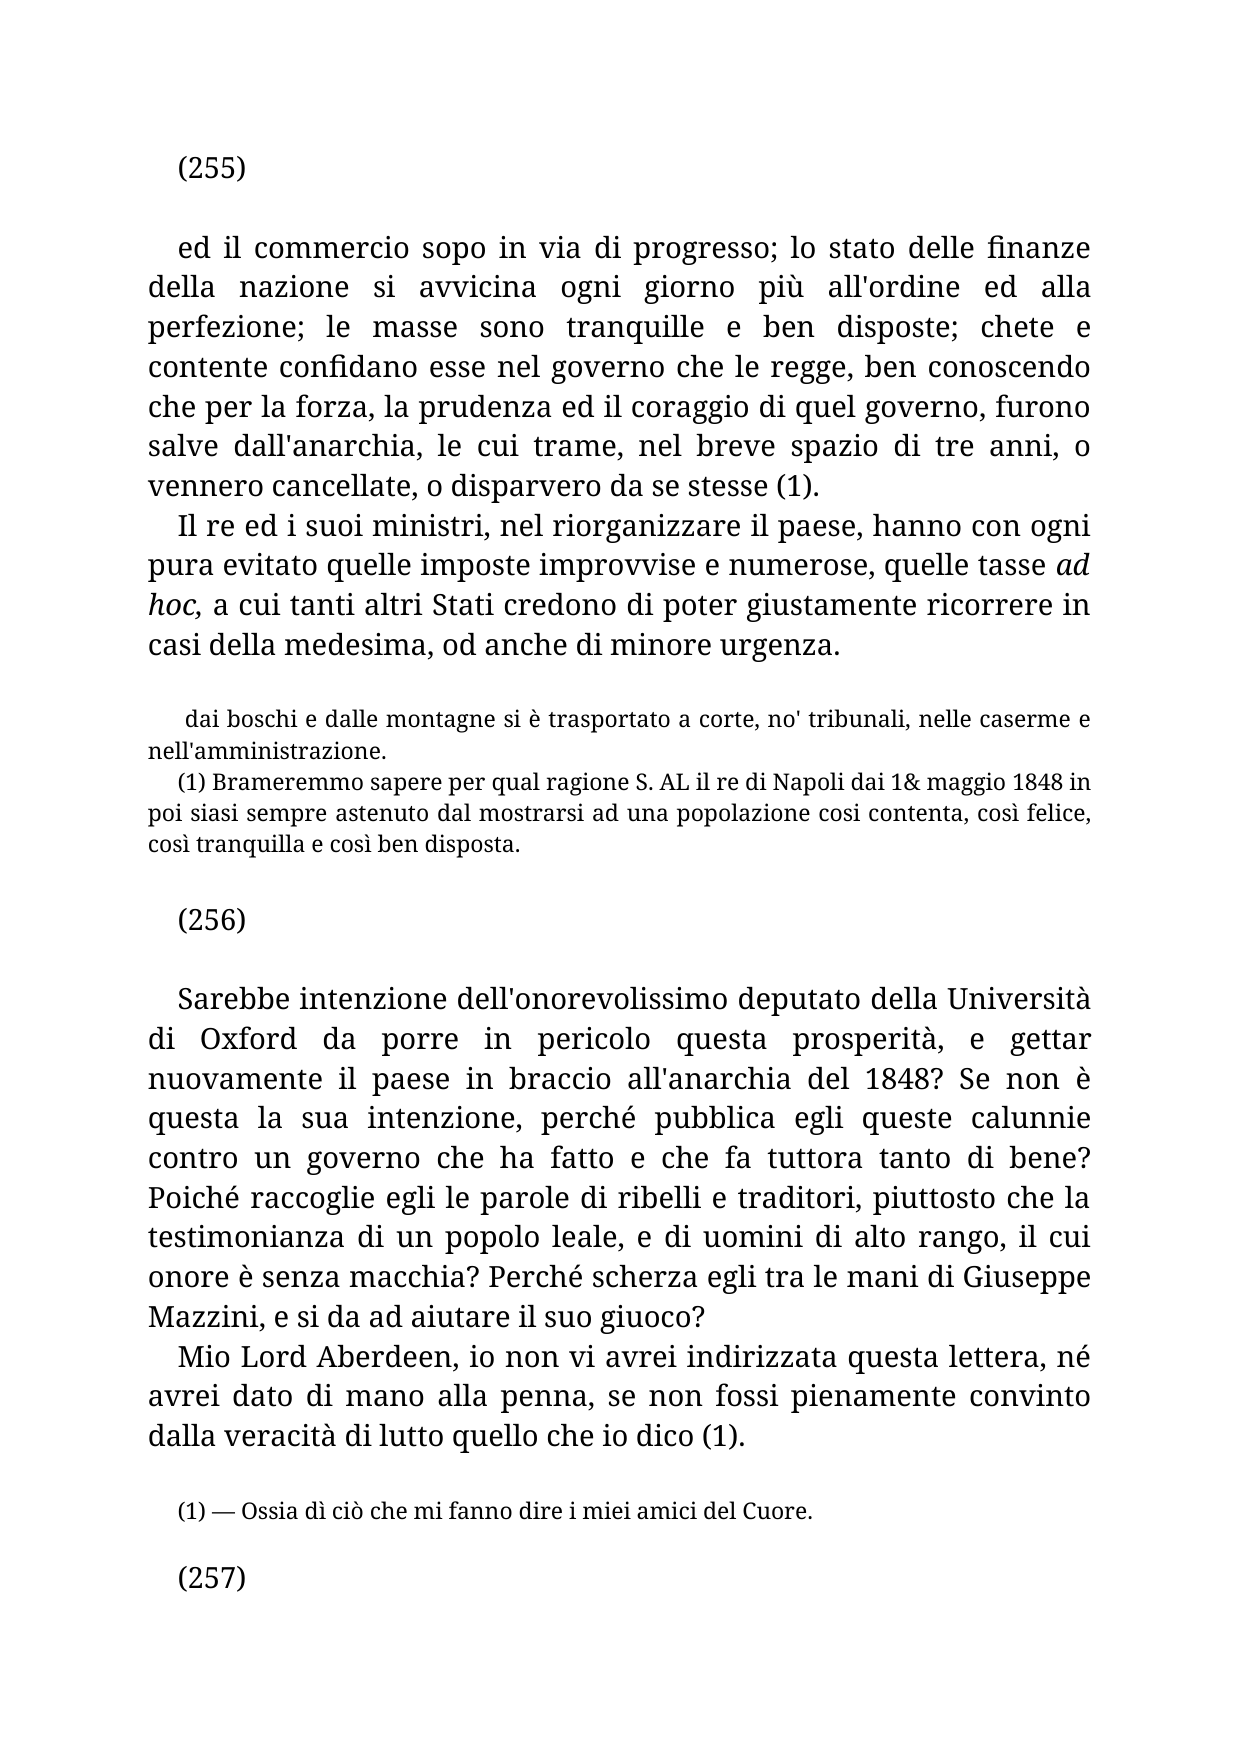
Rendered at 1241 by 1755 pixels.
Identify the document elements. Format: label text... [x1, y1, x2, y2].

text (1) — Ossia dì ciò che mi fanno dire i miei amici del Cuore. [148, 1494, 1093, 1526]
text (1) Brameremmo sapere per qual ragione S. AL il re di Napoli dai 1& maggio 1848 in poi siasi sempre astenuto dal mostrarsi ad una popolazione cosi contenta, così felice, così tranquilla e così ben disposta. [148, 766, 1093, 859]
text dai boschi e dalle montagne si è trasportato a corte, no' tribunali, nelle caserme e nell'amministrazione. [148, 703, 1093, 766]
text Mio Lord Aberdeen, io non vi avrei indirizzata questa lettera, né avrei dato di mano alla penna, se non fossi pienamente convinto dalla veracità di lutto quello che io dico (1). [148, 1336, 1093, 1455]
text (255) [148, 148, 1093, 187]
text Sarebbe intenzione dell'onorevolissimo deputato della Università di Oxford da porre in pericolo questa prosperità, e gettar nuovamente il paese in braccio all'anarchia del 1848? Se non è questa la sua intenzione, perché pubblica egli queste calunnie contro un governo che ha fatto e che fa tuttora tanto di bene? Poiché raccoglie egli le parole di ribelli e traditori, piuttosto che la testimonianza di un popolo leale, e di uomini di alto rango, il cui onore è senza macchia? Perché scherza egli tra le mani di Giuseppe Mazzini, e si da ad aiutare il suo giuoco? [148, 979, 1093, 1336]
text ed il commercio sopo in via di progresso; lo stato delle finanze della nazione si avvicina ogni giorno più all'ordine ed alla perfezione; le masse sono tranquille e ben disposte; chete e contente confidano esse nel governo che le regge, ben conoscendo che per la forza, la prudenza ed il coraggio di quel governo, furono salve dall'anarchia, le cui trame, nel breve spazio di tre anni, o vennero cancellate, o disparvero da se stesse (1). [148, 227, 1093, 505]
text (256) [148, 899, 1093, 939]
text Il re ed i suoi ministri, nel riorganizzare il paese, hanno con ogni pura evitato quelle imposte improvvise e numerose, quelle tasse ad hoc, a cui tanti altri Stati credono di poter giustamente ricorrere in casi della medesima, od anche di minore urgenza. [148, 505, 1093, 664]
text (257) [148, 1557, 1093, 1597]
